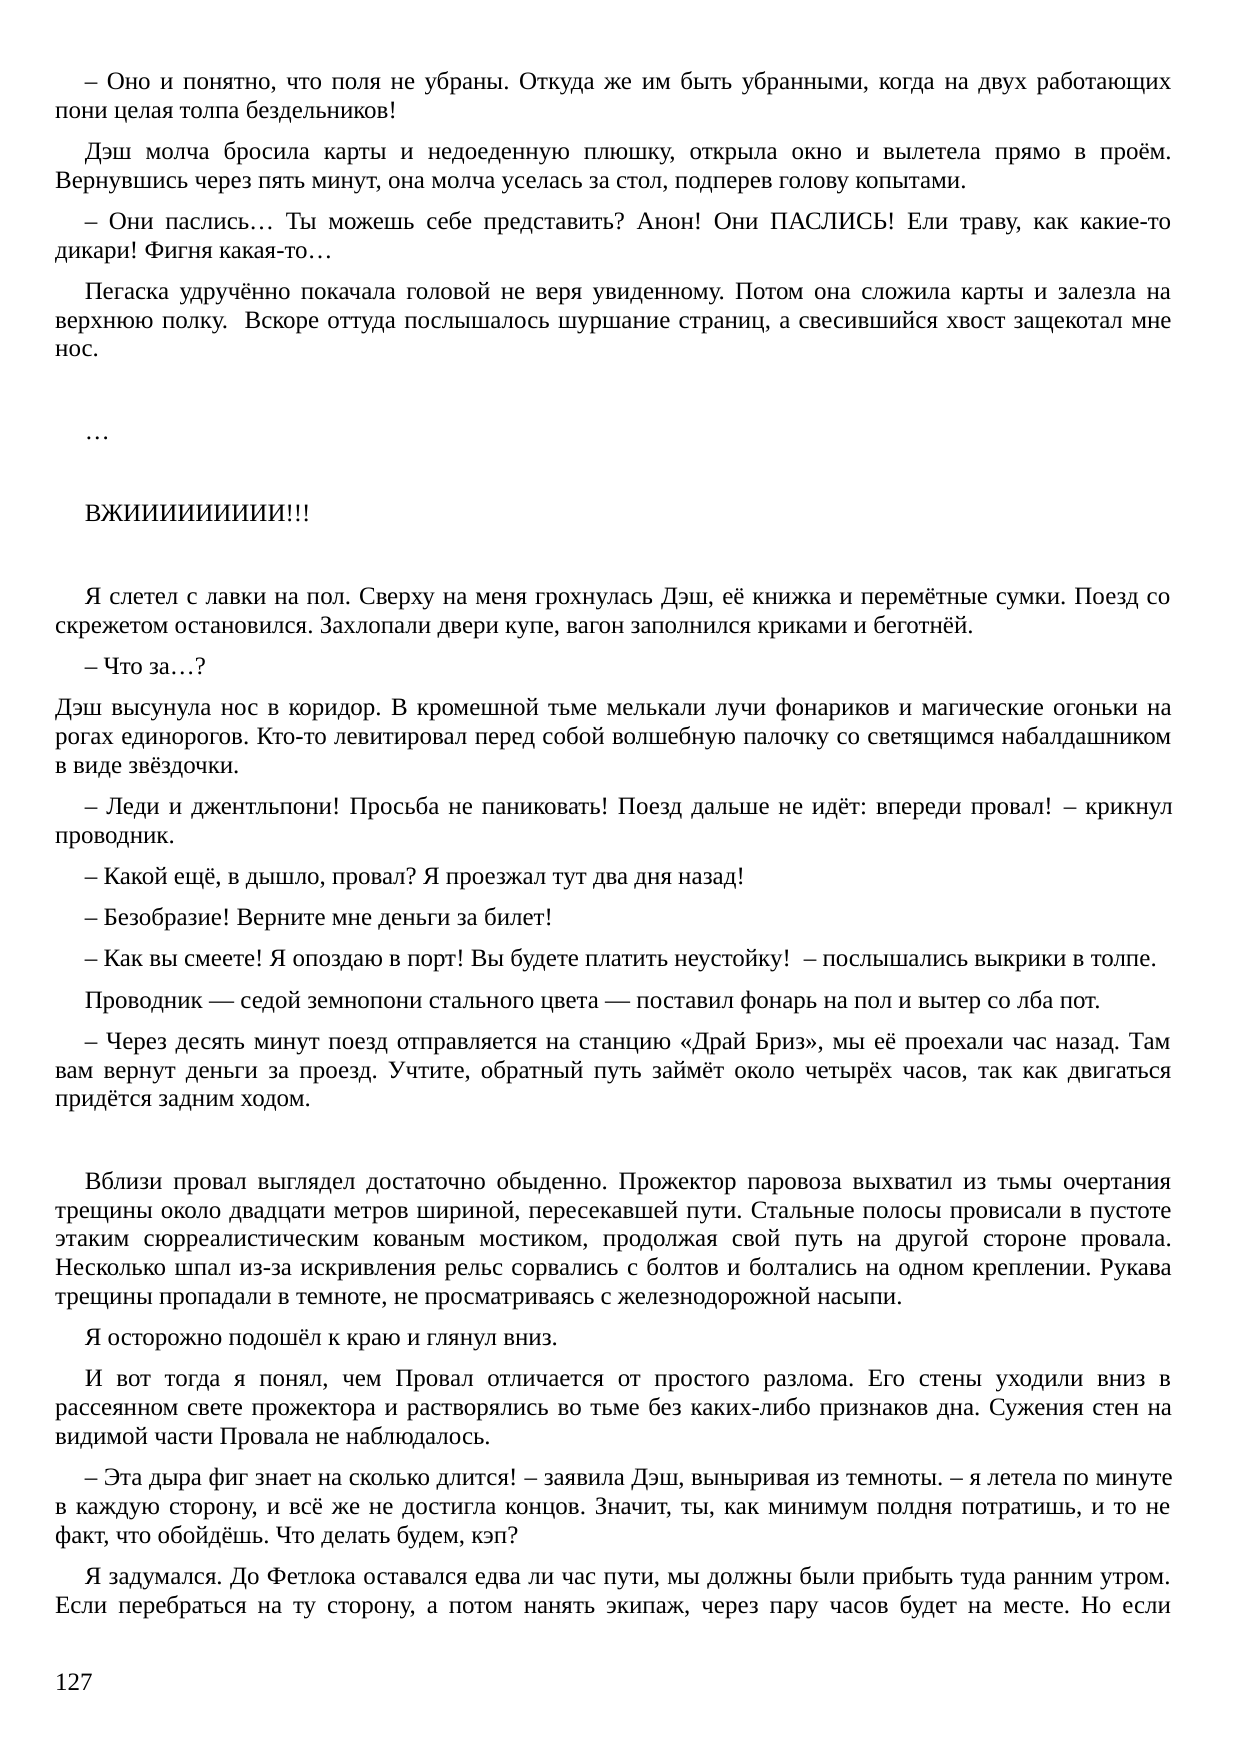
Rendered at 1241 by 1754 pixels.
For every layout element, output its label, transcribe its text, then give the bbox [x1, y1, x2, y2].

text ВЖИИИИИИИИИ!!! [55, 498, 1173, 527]
text – Что за…? [55, 651, 1173, 680]
text Вблизи провал выглядел достаточно обыденно. Прожектор паровоза выхватил из тьмы очертания трещины около двадцати метров шириной, пересекавшей пути. Стальные полосы провисали в пустоте этаким сюрреалистическим кованым мостиком, продолжая свой путь на другой стороне провала. Несколько шпал из-за искривления рельс сорвались с болтов и болтались на одном креплении. Рукава трещины пропадали в темноте, не просматриваясь с железнодорожной насыпи. [55, 1166, 1173, 1310]
text Я слетел с лавки на пол. Сверху на меня грохнулась Дэш, её книжка и перемётные сумки. Поезд со скрежетом остановился. Захлопали двери купе, вагон заполнился криками и беготнёй. [55, 581, 1173, 638]
text Дэш молча бросила карты и недоеденную плюшку, открыла окно и вылетела прямо в проём. Вернувшись через пять минут, она молча уселась за стол, подперев голову копытами. [55, 136, 1173, 193]
text – Как вы смеете! Я опоздаю в порт! Вы будете платить неустойку! – послышались выкрики в толпе. [55, 943, 1173, 972]
text – Эта дыра фиг знает на сколько длится! – заявила Дэш, выныривая из темноты. – я летела по минуте в каждую сторону, и всё же не достигла концов. Значит, ты, как минимум полдня потратишь, и то не факт, что обойдёшь. Что делать будем, кэп? [55, 1462, 1173, 1548]
text И вот тогда я понял, чем Провал отличается от простого разлома. Его стены уходили вниз в рассеянном свете прожектора и растворялись во тьме без каких-либо признаков дна. Сужения стен на видимой части Провала не наблюдалось. [55, 1363, 1173, 1450]
text – Через десять минут поезд отправляется на станцию «Драй Бриз», мы её проехали час назад. Там вам вернут деньги за проезд. Учтите, обратный путь займёт около четырёх часов, так как двигаться придётся задним ходом. [55, 1026, 1173, 1112]
text Дэш высунула нос в коридор. В кромешной тьме мелькали лучи фонариков и магические огоньки на рогах единорогов. Кто-то левитировал перед собой волшебную палочку со светящимся набалдашником в виде звёздочки. [55, 692, 1173, 778]
text – Они паслись… Ты можешь себе представить? Анон! Они ПАСЛИСЬ! Ели траву, как какие-то дикари! Фигня какая-то… [55, 206, 1173, 263]
text … [55, 416, 1173, 445]
text Я задумался. До Фетлока оставался едва ли час пути, мы должны были прибыть туда ранним утром. Если перебраться на ту сторону, а потом нанять экипаж, через пару часов будет на месте. Но если [55, 1561, 1173, 1618]
text Пегаска удручённо покачала головой не веря увиденному. Потом она сложила карты и залезла на верхнюю полку. Вскоре оттуда послышалось шуршание страниц, а свесившийся хвост защекотал мне нос. [55, 276, 1173, 362]
text – Оно и понятно, что поля не убраны. Откуда же им быть убранными, когда на двух работающих пони целая толпа бездельников! [55, 66, 1173, 123]
text – Безобразие! Верните мне деньги за билет! [55, 902, 1173, 931]
text Проводник — седой земнопони стального цвета — поставил фонарь на пол и вытер со лба пот. [55, 985, 1173, 1013]
text Я осторожно подошёл к краю и глянул вниз. [55, 1322, 1173, 1351]
text – Какой ещё, в дышло, провал? Я проезжал тут два дня назад! [55, 861, 1173, 890]
text – Леди и джентльпони! Просьба не паниковать! Поезд дальше не идёт: впереди провал! – крикнул проводник. [55, 791, 1173, 848]
